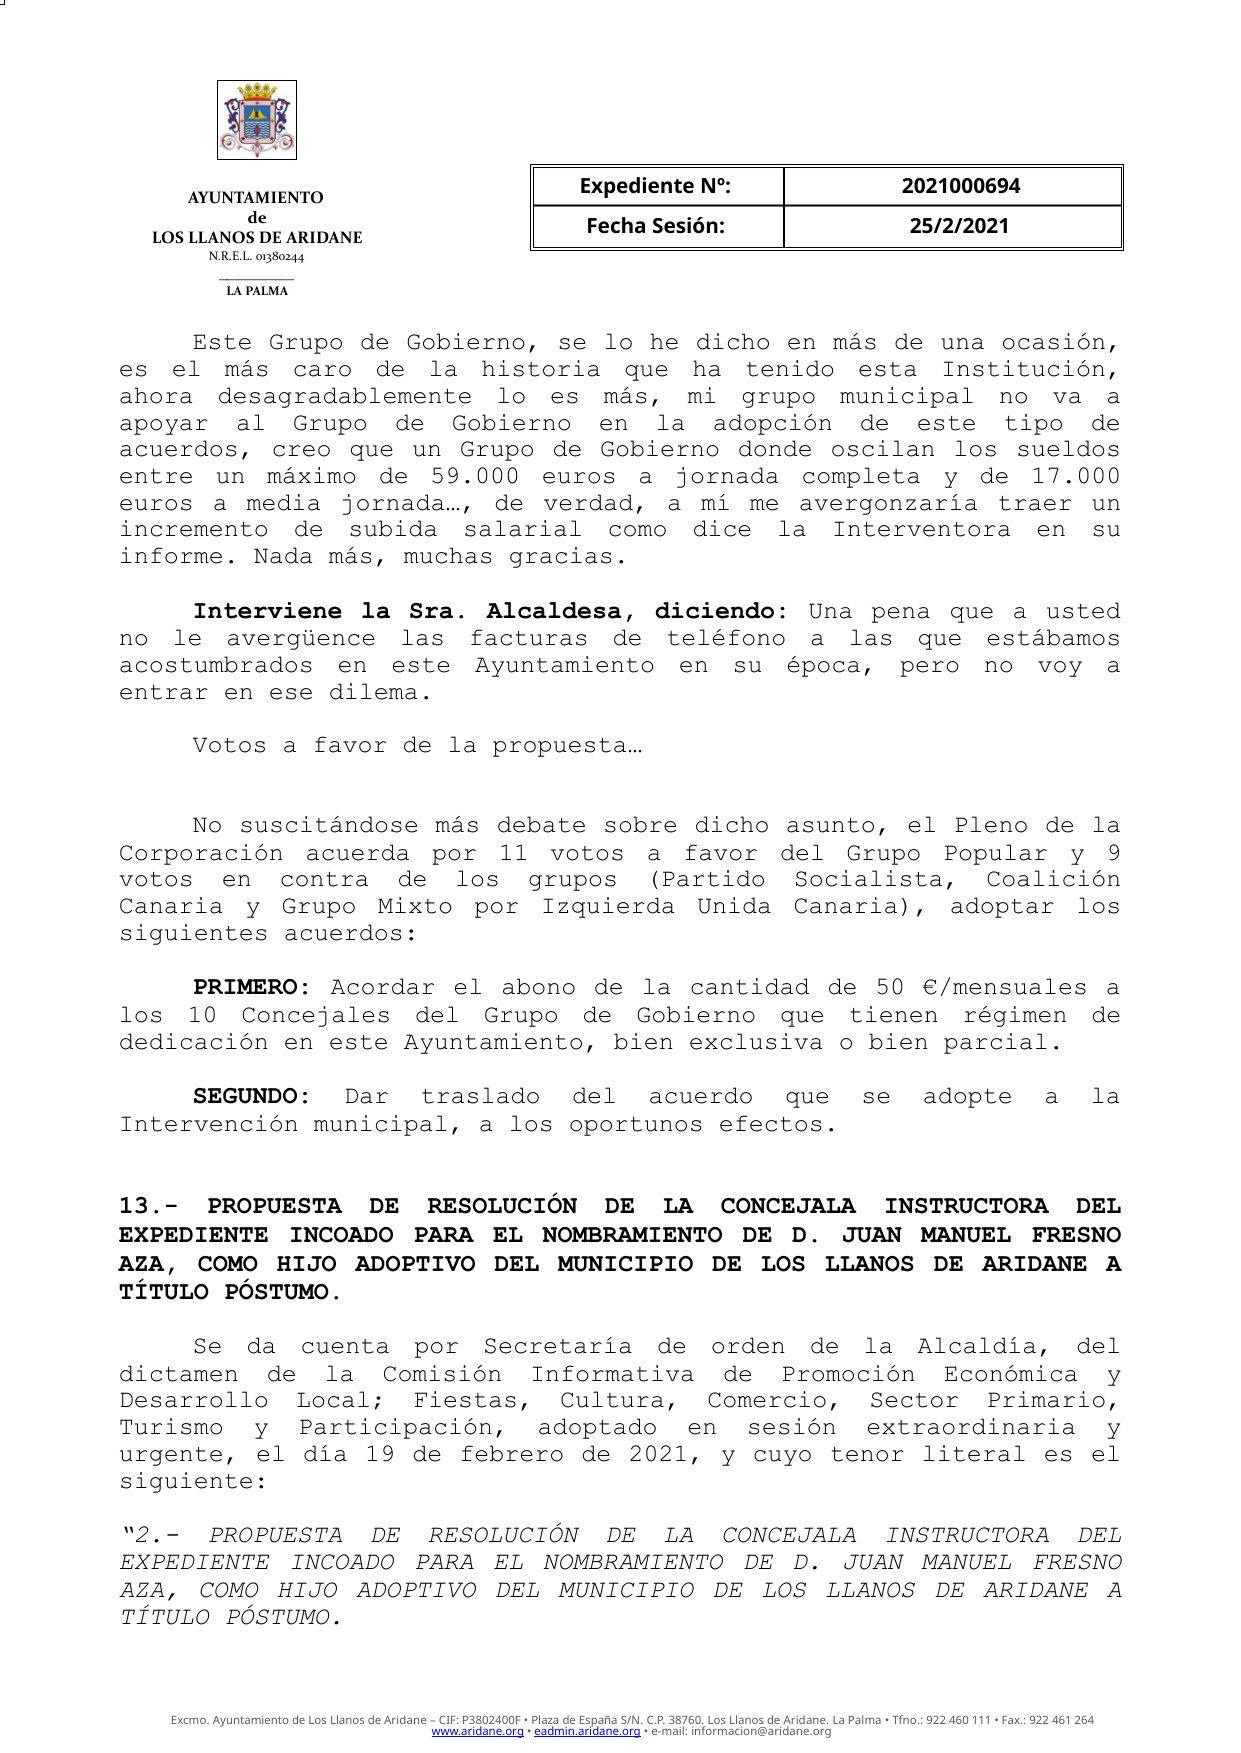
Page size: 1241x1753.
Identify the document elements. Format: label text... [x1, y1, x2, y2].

text urgente, el día 19 de febrero de 2021, y cuyo tenor literal es el [119, 1440, 1146, 1467]
text ahora desagradablemente lo es más, mi grupo municipal no va a [119, 382, 1146, 408]
text Corporación acuerda por 11 votos a favor del Grupo Popular y 9 [119, 838, 1146, 865]
text 2.- PROPUESTA DE RESOLUCIÓN DE LA CONCEJALA INSTRUCTORA DEL [134, 1519, 1146, 1547]
text Votos a favor de la propuesta… [192, 730, 667, 758]
text Turismo y Participación, adoptado en sesión extraordinaria y [119, 1413, 1146, 1440]
text dedicación en este Ayuntamiento, bien exclusiva o bien parcial. [119, 1028, 1146, 1054]
text entrar en ese dilema. [119, 678, 1146, 705]
text Excmo. Ayuntamiento de Los Llanos de Aridane – CIF: P3802400F • Plaza de España S/N. C.P. 38760. Los Llanos de Aridane. La Palma • Tfno.: 922 460 111 • Fax.: 922 461 264 [171, 1713, 1095, 1727]
text incremento de subida salarial como dice la Interventora en su [119, 516, 1146, 542]
text AZA, COMO HIJO ADOPTIVO DEL MUNICIPIO DE LOS LLANOS DE ARIDANE A [119, 1248, 1146, 1277]
text de [247, 210, 387, 227]
text TÍTULO PÓSTUMO. [119, 1277, 1146, 1305]
picture [218, 81, 296, 159]
text siguientes acuerdos: [119, 919, 1146, 946]
text acuerdos, creo que un Grupo de Gobierno donde oscilan los sueldos [119, 435, 1146, 462]
text Expediente Nº: [579, 173, 761, 198]
text Fecha Sesión: [586, 214, 761, 239]
text Canaria y Grupo Mixto por Izquierda Unida Canaria), adoptar los [119, 892, 1146, 919]
text TÍTULO PÓSTUMO. [119, 1603, 1146, 1630]
text siguiente: [119, 1467, 1146, 1493]
text _ [317, 266, 327, 282]
text LOS LLANOS DE ARIDANE [152, 230, 387, 247]
text www.aridane.org • eadmin.aridane.org • e-mail: informacion@aridane.org [431, 1724, 834, 1738]
text no le avergüence las facturas de teléfono a las que estábamos [119, 624, 1146, 651]
text entre un máximo de 59.000 euros a jornada completa y de 17.000 [119, 462, 1146, 489]
text N.R.E.L. 01380244 [208, 250, 327, 262]
text Interviene la Sra. Alcaldesa, diciendo: Una pena que a usted [192, 595, 1146, 624]
text LA PALMA [226, 286, 317, 298]
text 13.- PROPUESTA DE RESOLUCIÓN DE LA CONCEJALA INSTRUCTORA DEL [119, 1191, 1146, 1220]
text Este Grupo de Gobierno, se lo he dicho en más de una ocasión, [192, 327, 1146, 355]
text No suscitándose más debate sobre dicho asunto, el Pleno de la [192, 810, 1146, 838]
text Se da cuenta por Secretaría de orden de la Alcaldía, del [192, 1331, 1146, 1360]
text apoyar al Grupo de Gobierno en la adopción de este tipo de [119, 408, 1146, 435]
text los 10 Concejales del Grupo de Gobierno que tienen régimen de [119, 1000, 1146, 1028]
text dictamen de la Comisión Informativa de Promoción Económica y [119, 1360, 1146, 1386]
text AZA, COMO HIJO ADOPTIVO DEL MUNICIPIO DE LOS LLANOS DE ARIDANE A [119, 1575, 1146, 1603]
text acostumbrados en este Ayuntamiento en su época, pero no voy a [119, 651, 1146, 678]
text EXPEDIENTE INCOADO PARA EL NOMBRAMIENTO DE D. JUAN MANUEL FRESNO [119, 1220, 1146, 1248]
text euros a media jornada…, de verdad, a mí me avergonzaría traer un [119, 489, 1146, 516]
text EXPEDIENTE INCOADO PARA EL NOMBRAMIENTO DE D. JUAN MANUEL FRESNO [119, 1547, 1146, 1575]
text es el más caro de la historia que ha tenido esta Institución, [119, 355, 1146, 382]
text AYUNTAMIENTO [188, 190, 387, 207]
text “ [119, 1519, 134, 1547]
text _ [219, 266, 226, 279]
text SEGUNDO: Dar traslado del acuerdo que se adopte a la [192, 1081, 1146, 1109]
text votos en contra de los grupos (Partido Socialista, Coalición [119, 865, 1146, 892]
text 25/2/2021 [909, 214, 1059, 239]
text PRIMERO: Acordar el abono de la cantidad de 50 €/mensuales a [192, 972, 1146, 1000]
text ________ [226, 266, 317, 282]
text Intervención municipal, a los oportunos efectos. [119, 1109, 1146, 1137]
picture [531, 165, 1123, 250]
text 2021000694 [902, 173, 1059, 198]
text Desarrollo Local; Fiestas, Cultura, Comercio, Sector Primario, [119, 1386, 1146, 1413]
text informe. Nada más, muchas gracias. [119, 542, 1146, 569]
